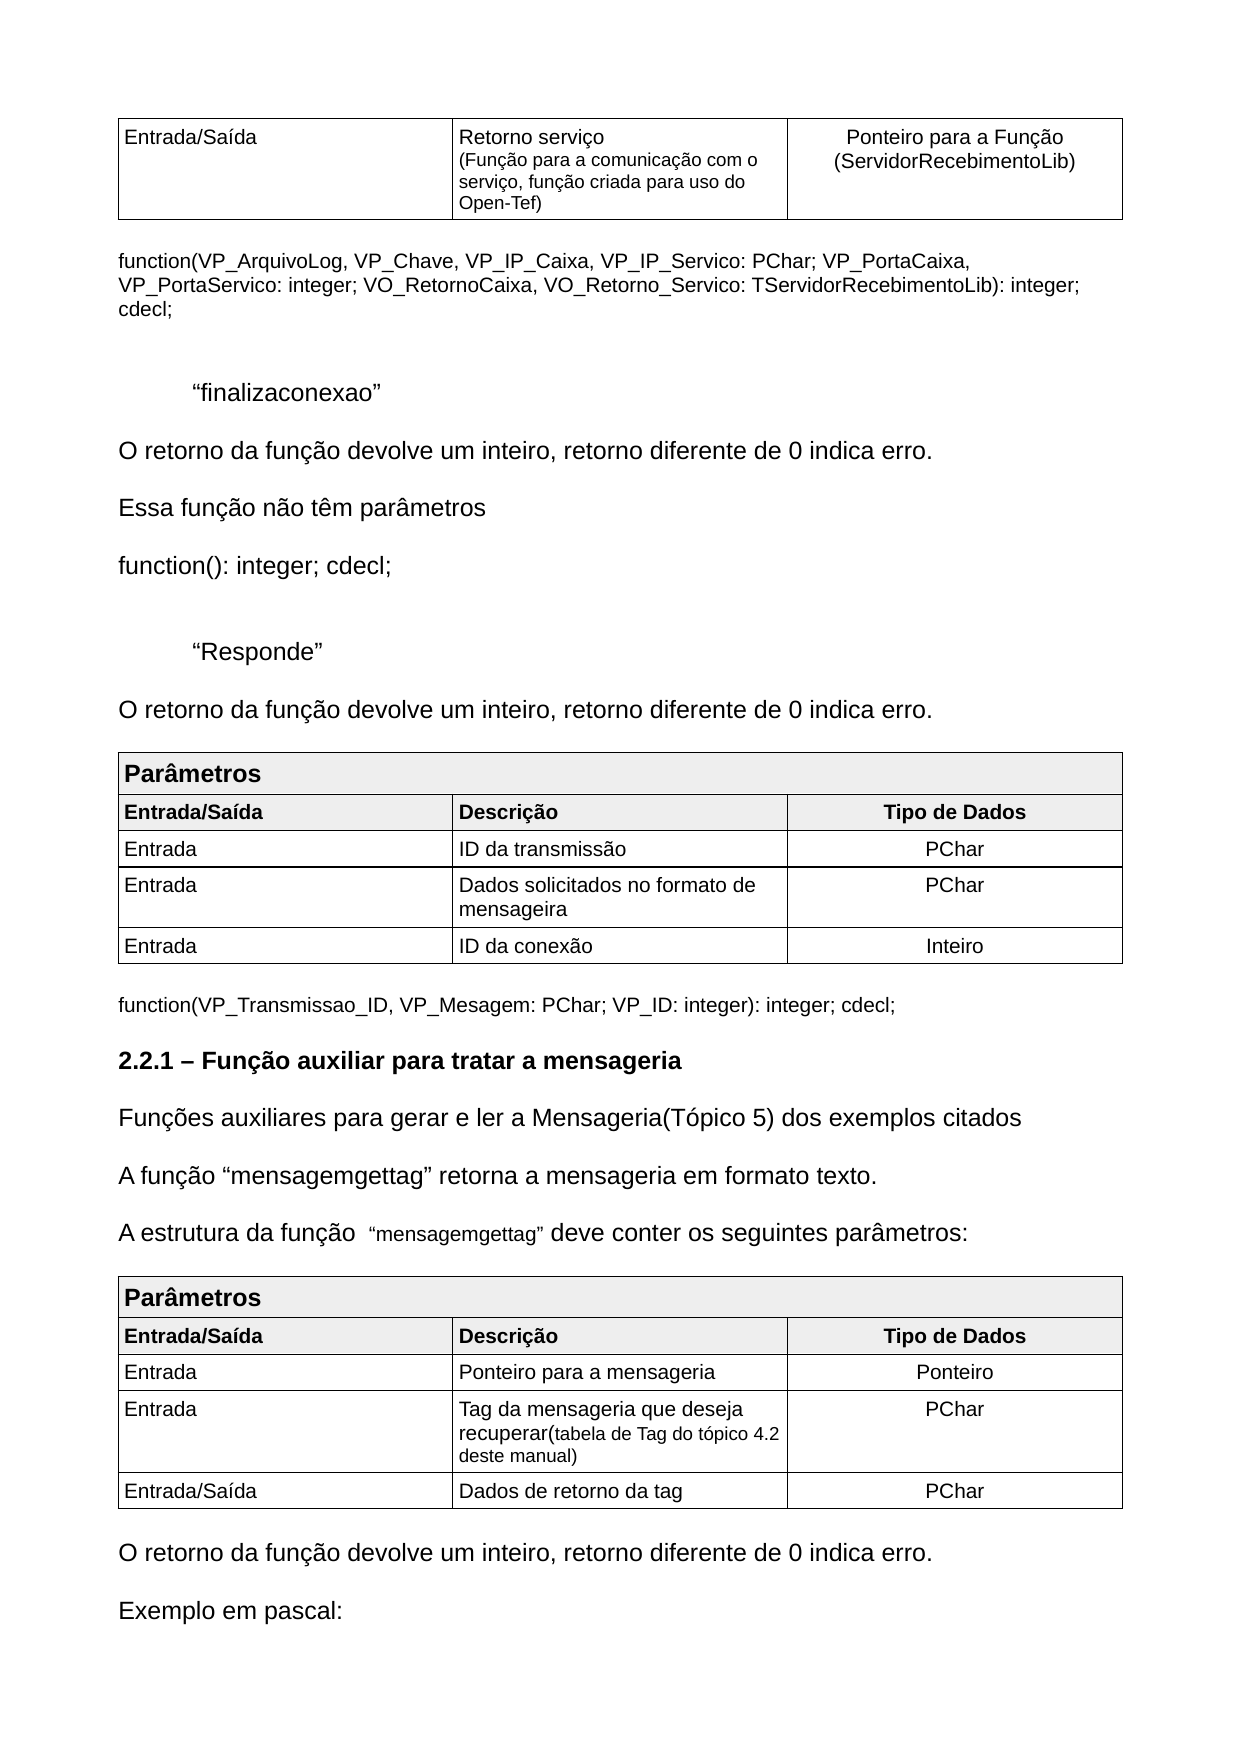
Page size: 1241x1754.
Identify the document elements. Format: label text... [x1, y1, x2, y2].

table_cell Tag da mensageria que deseja recuperar(tabela de Tag do tópico 4.2 deste manual) [453, 1391, 787, 1472]
table_cell PChar [788, 868, 1122, 927]
table_cell Entrada [119, 928, 452, 963]
text Essa função não têm parâmetros [118, 493, 1122, 522]
table_cell PChar [788, 831, 1122, 866]
table_cell Entrada [119, 1391, 452, 1472]
table_cell Entrada/Saída [119, 1318, 452, 1353]
text O retorno da função devolve um inteiro, retorno diferente de 0 indica erro. [118, 1538, 1122, 1567]
table_cell Ponteiro [788, 1355, 1122, 1390]
table_cell ID da transmissão [453, 831, 787, 866]
table_cell ID da conexão [453, 928, 787, 963]
table_cell Entrada/Saída [119, 795, 452, 830]
table_cell PChar [788, 1391, 1122, 1472]
text 2.2.1 – Função auxiliar para tratar a mensageria [118, 1046, 1122, 1074]
text O retorno da função devolve um inteiro, retorno diferente de 0 indica erro. [118, 436, 1122, 465]
text “finalizaconexao” [118, 378, 1122, 407]
table_cell Tipo de Dados [788, 795, 1122, 830]
text Exemplo em pascal: [118, 1596, 1122, 1624]
text function(VP_Transmissao_ID, VP_Mesagem: PChar; VP_ID: integer): integer; cdecl; [118, 993, 1122, 1017]
table_cell Tipo de Dados [788, 1318, 1122, 1353]
text “Responde” [118, 637, 1122, 666]
text Funções auxiliares para gerar e ler a Mensageria(Tópico 5) dos exemplos citados [118, 1103, 1122, 1132]
table_cell PChar [788, 1473, 1122, 1508]
table_cell Dados solicitados no formato de mensageira [453, 868, 787, 927]
table_cell Ponteiro para a mensageria [453, 1355, 787, 1390]
table_cell Descrição [453, 795, 787, 830]
text O retorno da função devolve um inteiro, retorno diferente de 0 indica erro. [118, 695, 1122, 723]
text A estrutura da função “mensagemgettag” deve conter os seguintes parâmetros: [118, 1218, 1122, 1247]
table_cell Entrada [119, 1355, 452, 1390]
table_cell Dados de retorno da tag [453, 1473, 787, 1508]
table_cell Inteiro [788, 928, 1122, 963]
table_cell Retorno serviço (Função para a comunicação com o serviço, função criada para uso do Open-Tef) [453, 119, 787, 219]
text function(VP_ArquivoLog, VP_Chave, VP_IP_Caixa, VP_IP_Servico: PChar; VP_PortaCaixa, VP_PortaServico: integer; VO_RetornoCaixa, VO_Retorno_Servico: TServidorRecebimentoLib): integer; cdecl; [118, 249, 1122, 321]
text A função “mensagemgettag” retorna a mensageria em formato texto. [118, 1161, 1122, 1189]
table_cell Entrada [119, 868, 452, 927]
table_cell Entrada/Saída [119, 119, 452, 219]
table_cell Ponteiro para a Função (ServidorRecebimentoLib) [788, 119, 1122, 219]
table_header Parâmetros [119, 753, 1122, 793]
table_cell Descrição [453, 1318, 787, 1353]
text function(): integer; cdecl; [118, 551, 1122, 580]
table_cell Entrada [119, 831, 452, 866]
table_cell Entrada/Saída [119, 1473, 452, 1508]
table_header Parâmetros [119, 1277, 1122, 1317]
